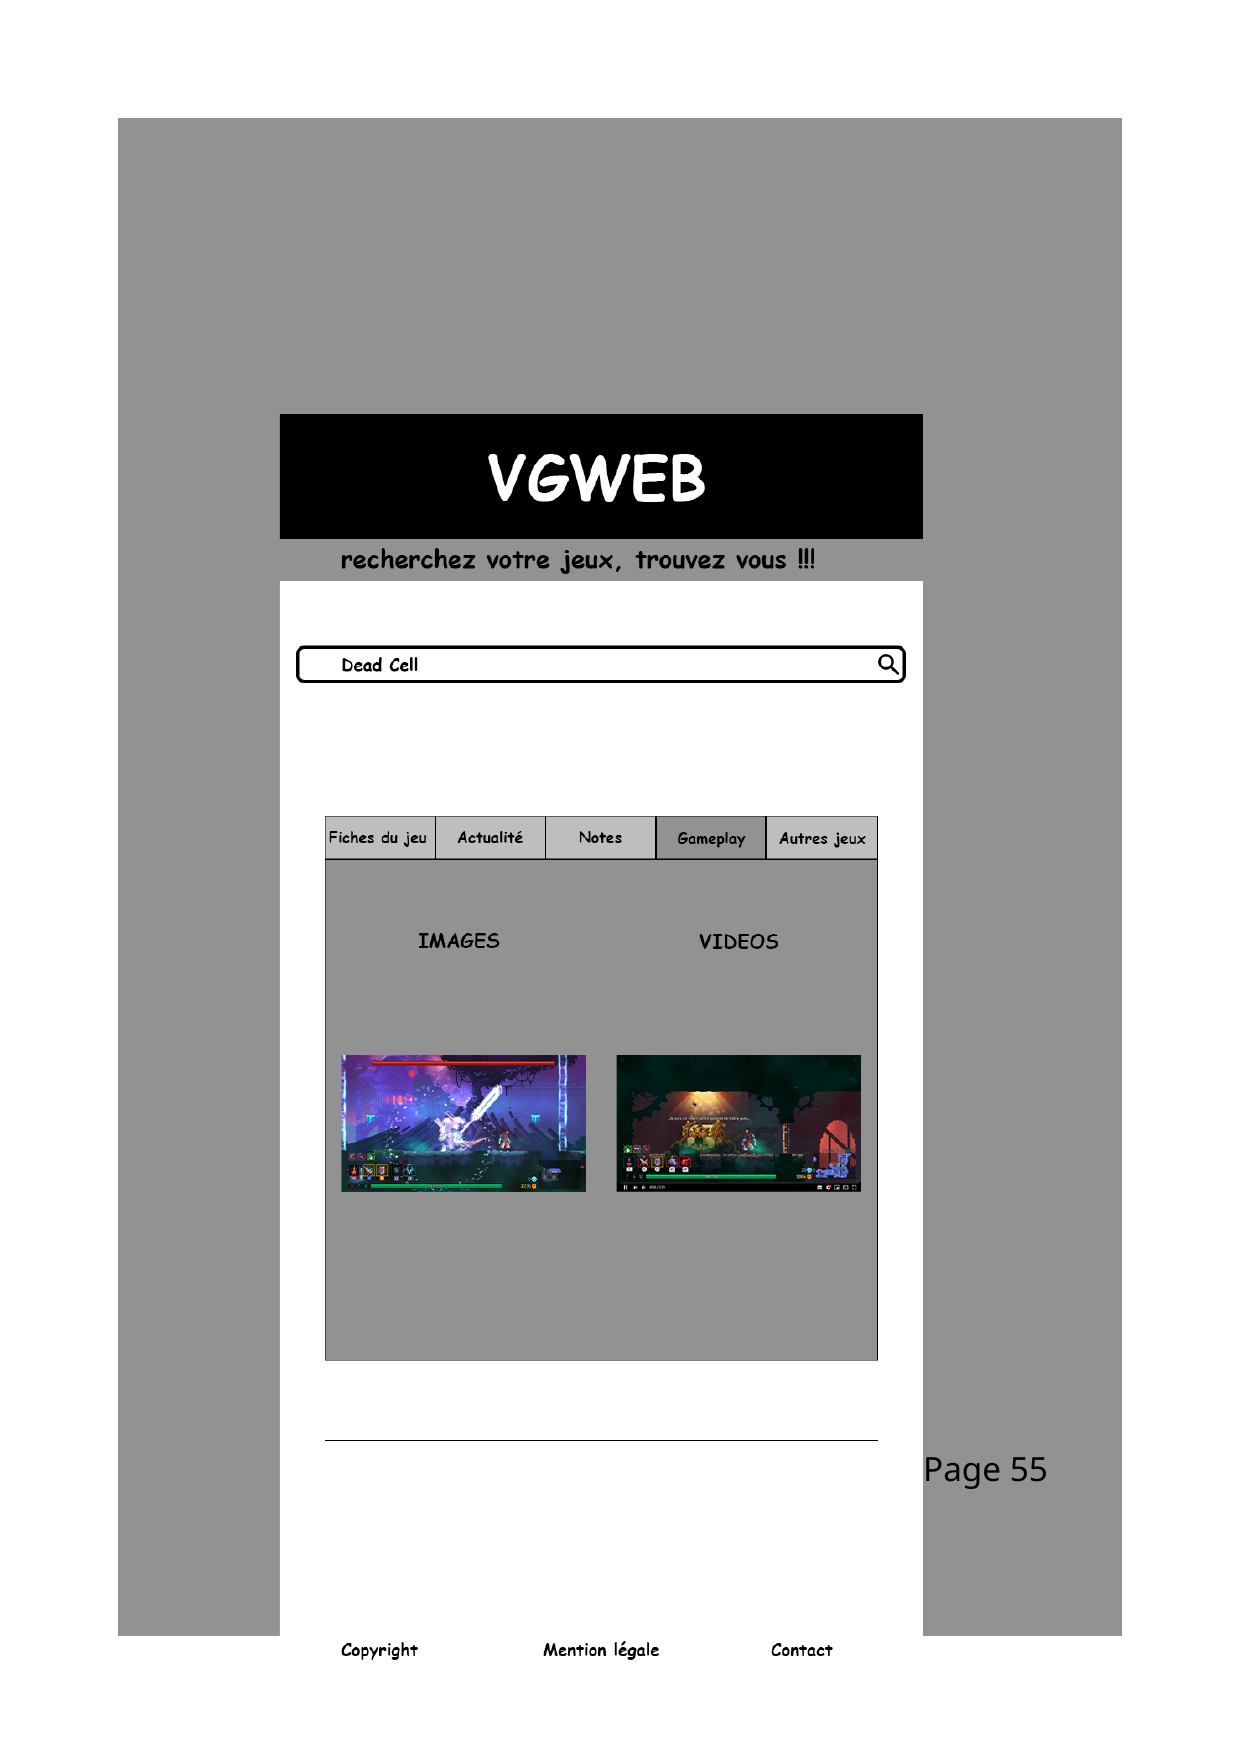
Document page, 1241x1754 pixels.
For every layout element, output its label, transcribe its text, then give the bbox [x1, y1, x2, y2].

text Page 55 [923, 1395, 1122, 1491]
picture [279, 414, 923, 1754]
text [118, 1395, 279, 1491]
